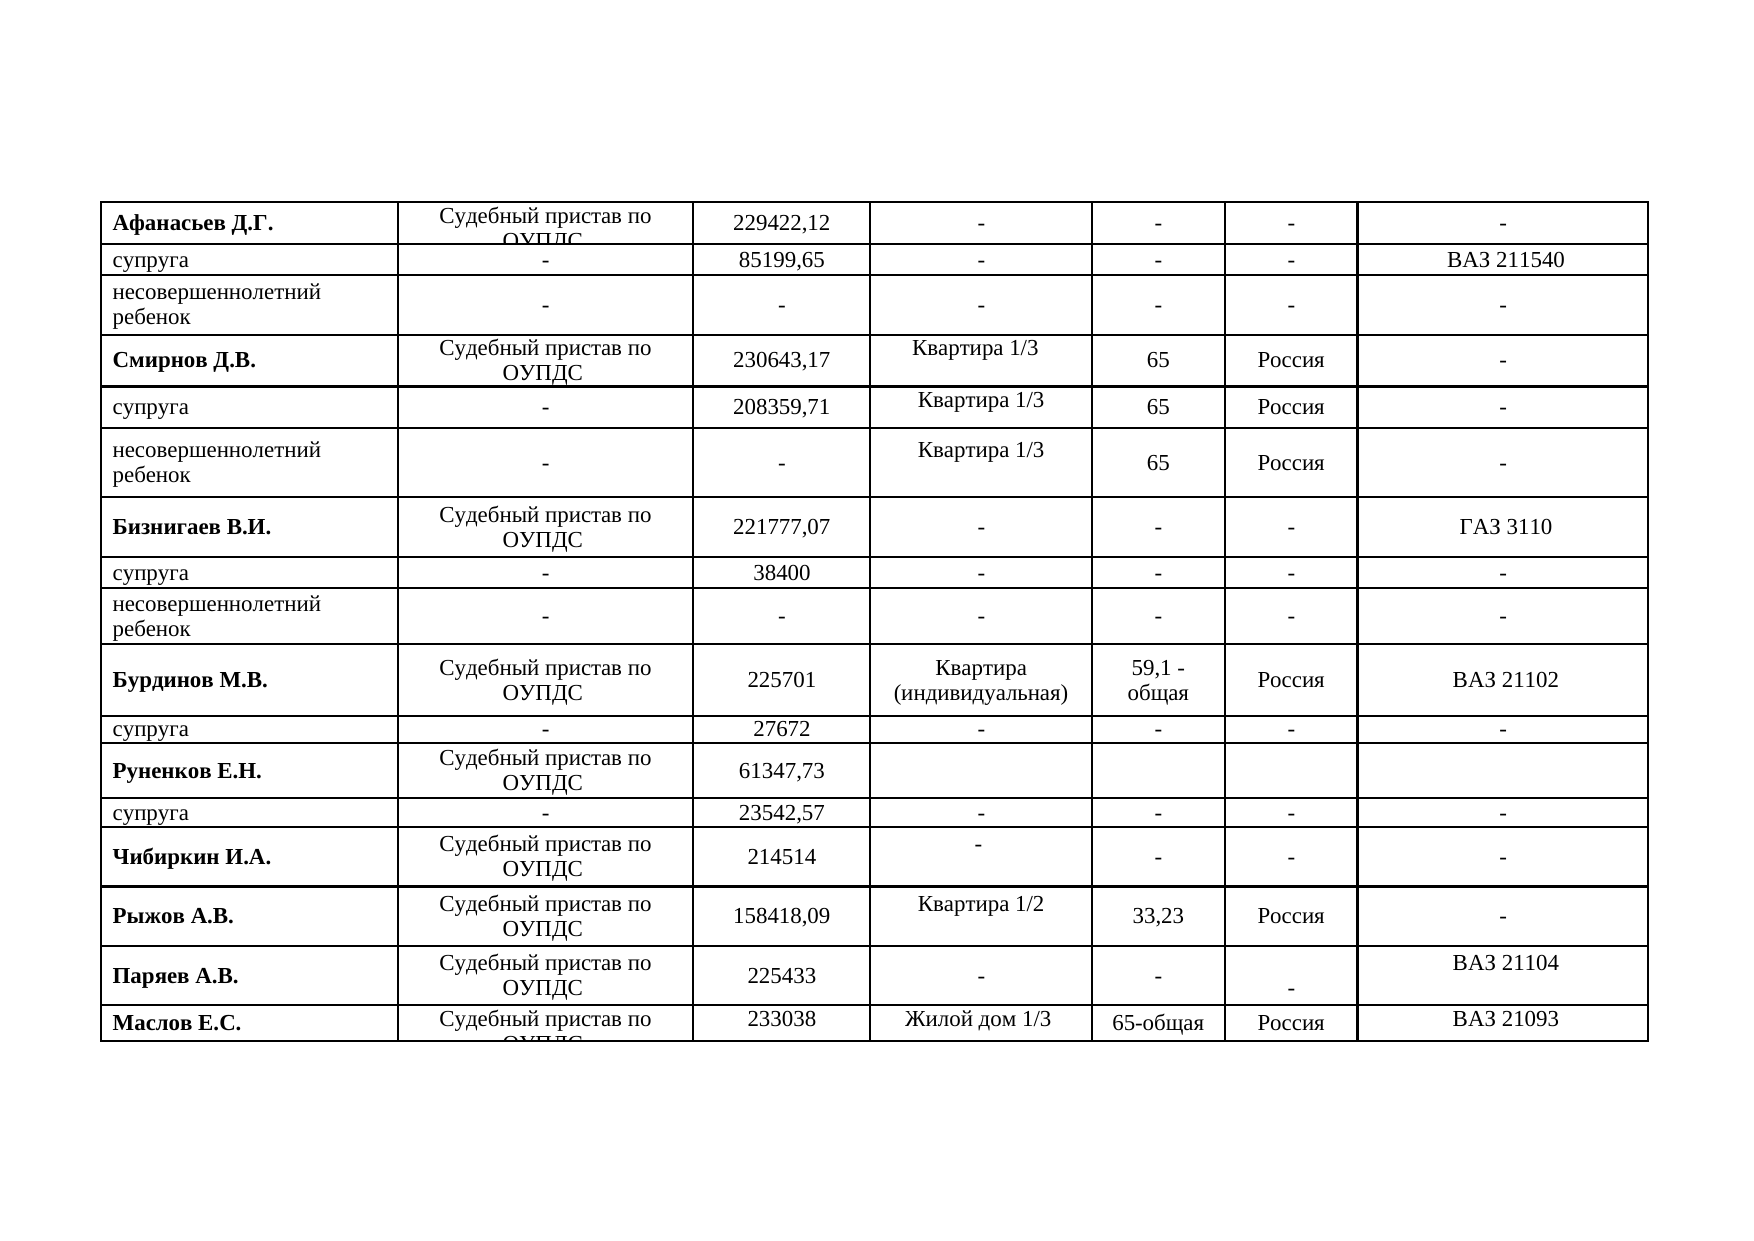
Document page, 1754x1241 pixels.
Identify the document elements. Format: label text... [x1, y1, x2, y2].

table_cell 61347,73 [694, 744, 869, 797]
table_cell - [1093, 717, 1224, 742]
table_cell Россия [1226, 888, 1356, 945]
table_cell [1359, 744, 1647, 797]
table_cell Афанасьев Д.Г. [102, 203, 397, 243]
table_cell Судебный пристав по ОУПДС [399, 336, 692, 385]
table_cell - [399, 558, 692, 587]
table_cell - [694, 429, 869, 496]
table_cell Судебный пристав по ОУПДС [399, 203, 692, 243]
table_cell 38400 [694, 558, 869, 587]
table_cell ВАЗ 21104 [1359, 947, 1647, 1004]
table_cell - [1226, 589, 1356, 643]
table_cell ВАЗ 21102 [1359, 645, 1647, 714]
table_cell ГАЗ 3110 [1359, 498, 1647, 556]
table_cell 65 [1093, 388, 1224, 427]
table_cell - [1226, 203, 1356, 243]
table_cell Квартира 1/3 [871, 336, 1091, 385]
table_cell - [1093, 799, 1224, 826]
table_cell Россия [1226, 388, 1356, 427]
table_cell Россия [1226, 336, 1356, 385]
table_cell - [1226, 276, 1356, 333]
table_cell - [1359, 276, 1647, 333]
table_cell - [1093, 947, 1224, 1004]
table_cell - [871, 498, 1091, 556]
table_cell 221777,07 [694, 498, 869, 556]
table_cell - [694, 589, 869, 643]
table_cell Судебный пристав по ОУПДС [399, 947, 692, 1004]
table_cell Судебный пристав по ОУПДС [399, 1006, 692, 1040]
table_cell - [1359, 203, 1647, 243]
table_cell супруга [102, 799, 397, 826]
table_cell Россия [1226, 645, 1356, 714]
table_cell Судебный пристав по ОУПДС [399, 645, 692, 714]
table_cell - [1093, 498, 1224, 556]
table_cell - [1359, 336, 1647, 385]
table_cell - [1359, 589, 1647, 643]
table_cell 65-общая [1093, 1006, 1224, 1040]
table_cell Судебный пристав по ОУПДС [399, 744, 692, 797]
table_cell 27672 [694, 717, 869, 742]
table_cell - [871, 203, 1091, 243]
table_cell 233038 [694, 1006, 869, 1040]
table_cell Квартира 1/3 [871, 388, 1091, 427]
table_cell 23542,57 [694, 799, 869, 826]
table_cell - [694, 276, 869, 333]
table_cell Судебный пристав по ОУПДС [399, 828, 692, 885]
table_cell 225433 [694, 947, 869, 1004]
table_cell - [1359, 429, 1647, 496]
table_cell - [399, 429, 692, 496]
table_cell - [399, 717, 692, 742]
table_cell 230643,17 [694, 336, 869, 385]
table_cell - [1093, 203, 1224, 243]
table_cell - [1093, 245, 1224, 274]
table_cell - [1359, 388, 1647, 427]
table_cell супруга [102, 558, 397, 587]
table_cell несовершеннолетний ребенок [102, 589, 397, 643]
table_cell Руненков Е.Н. [102, 744, 397, 797]
table_cell - [1093, 589, 1224, 643]
table_cell Рыжов А.В. [102, 888, 397, 945]
table_cell 59,1 - общая [1093, 645, 1224, 714]
table_cell - [1093, 276, 1224, 333]
table_cell 85199,65 [694, 245, 869, 274]
table_cell Жилой дом 1/3 [871, 1006, 1091, 1040]
table_cell супруга [102, 717, 397, 742]
table_cell - [1359, 799, 1647, 826]
table_cell - [1226, 717, 1356, 742]
table_cell 158418,09 [694, 888, 869, 945]
table_cell 33,23 [1093, 888, 1224, 945]
table_cell - [1226, 498, 1356, 556]
table_cell Бизнигаев В.И. [102, 498, 397, 556]
table_cell ВАЗ 211540 [1359, 245, 1647, 274]
table_cell 208359,71 [694, 388, 869, 427]
table_cell супруга [102, 245, 397, 274]
table_cell - [871, 799, 1091, 826]
table_cell [1226, 744, 1356, 797]
table_cell Квартира 1/3 [871, 429, 1091, 496]
table_cell - [871, 558, 1091, 587]
table_cell - [871, 245, 1091, 274]
table_cell - [1093, 558, 1224, 587]
table_cell несовершеннолетний ребенок [102, 429, 397, 496]
table_cell - [1093, 828, 1224, 885]
table_cell - [1226, 947, 1356, 1004]
table_cell Квартира 1/2 [871, 888, 1091, 945]
table_cell Маслов Е.С. [102, 1006, 397, 1040]
table_cell - [1226, 828, 1356, 885]
table_cell Квартира (индивидуальная) [871, 645, 1091, 714]
table_cell - [399, 276, 692, 333]
table_cell - [871, 947, 1091, 1004]
table_cell 225701 [694, 645, 869, 714]
table_cell 65 [1093, 429, 1224, 496]
table_cell - [399, 388, 692, 427]
table_cell Чибиркин И.А. [102, 828, 397, 885]
table_cell - [871, 828, 1091, 885]
table_cell - [871, 589, 1091, 643]
table_cell - [399, 245, 692, 274]
table_cell - [1226, 245, 1356, 274]
table_cell - [1359, 828, 1647, 885]
table_cell Россия [1226, 429, 1356, 496]
table_cell Бурдинов М.В. [102, 645, 397, 714]
table_cell 214514 [694, 828, 869, 885]
table_cell [871, 744, 1091, 797]
table_cell - [871, 717, 1091, 742]
table_cell Судебный пристав по ОУПДС [399, 498, 692, 556]
table_cell 229422,12 [694, 203, 869, 243]
table_cell - [1226, 558, 1356, 587]
table_cell Судебный пристав по ОУПДС [399, 888, 692, 945]
table_cell Россия [1226, 1006, 1356, 1040]
table_cell 65 [1093, 336, 1224, 385]
table_cell Паряев А.В. [102, 947, 397, 1004]
table_cell супруга [102, 388, 397, 427]
table_cell ВАЗ 21093 [1359, 1006, 1647, 1040]
table_cell несовершеннолетний ребенок [102, 276, 397, 333]
table_cell [1093, 744, 1224, 797]
table_cell Смирнов Д.В. [102, 336, 397, 385]
table_cell - [399, 589, 692, 643]
table_cell - [1226, 799, 1356, 826]
table_cell - [1359, 888, 1647, 945]
table_cell - [1359, 717, 1647, 742]
table_cell - [399, 799, 692, 826]
table_cell - [871, 276, 1091, 333]
table_cell - [1359, 558, 1647, 587]
